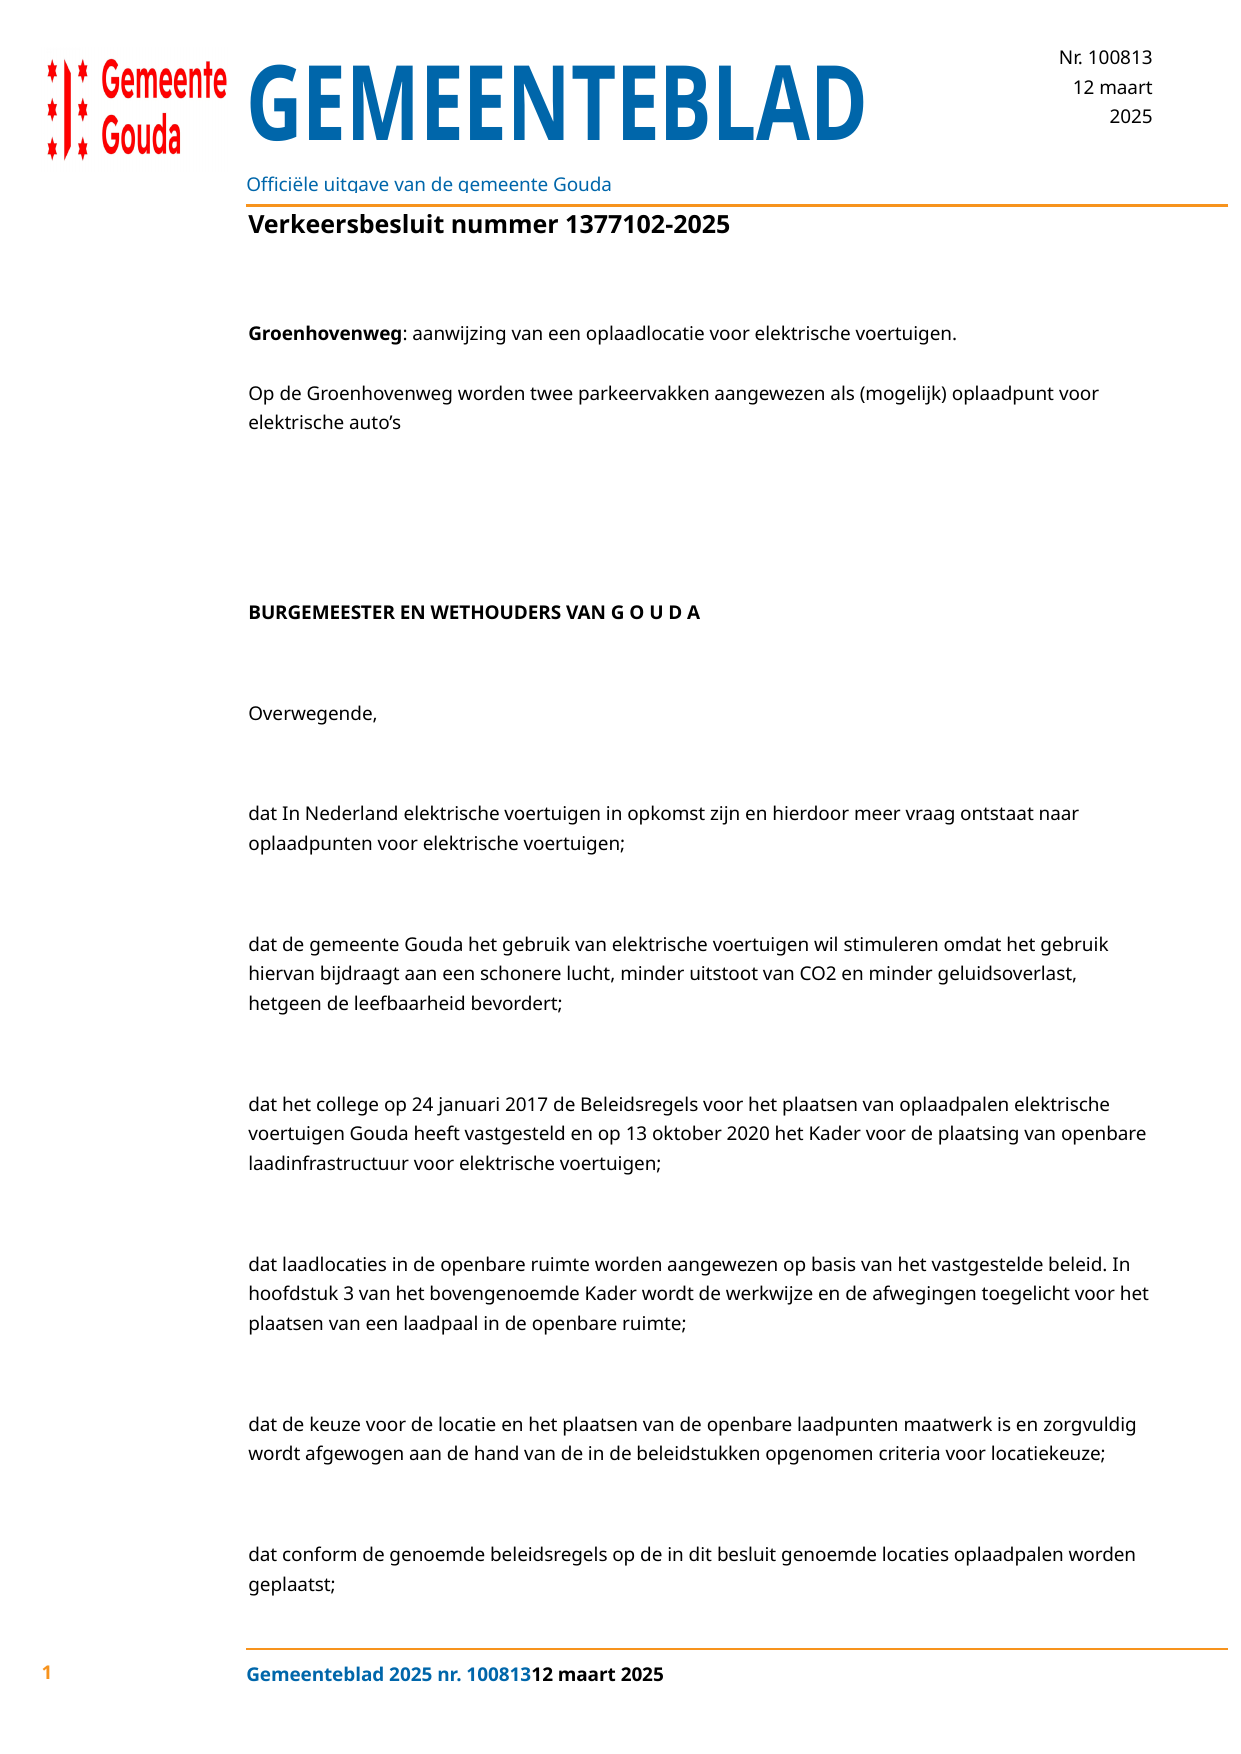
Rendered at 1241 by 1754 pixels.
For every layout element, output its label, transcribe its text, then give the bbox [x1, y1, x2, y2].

text Op de Groenhovenweg worden twee parkeervakken aangewezen als (mogelijk) oplaadpunt voor elektrische auto’s [248, 380, 1152, 435]
text Overwegende, [248, 700, 1152, 726]
text dat de keuze voor de locatie en het plaatsen van de openbare laadpunten maatwerk is en zorgvuldig wordt afgewogen aan de hand van de in de beleidstukken opgenomen criteria voor locatiekeuze; [248, 1411, 1152, 1466]
text dat In Nederland elektrische voertuigen in opkomst zijn en hierdoor meer vraag ontstaat naar oplaadpunten voor elektrische voertuigen; [248, 801, 1152, 856]
text dat de gemeente Gouda het gebruik van elektrische voertuigen wil stimuleren omdat het gebruik hiervan bijdraagt aan een schonere lucht, minder uitstoot van CO2 en minder geluidsoverlast, hetgeen de leefbaarheid bevordert; [248, 931, 1152, 1016]
text Verkeersbesluit nummer 1377102-2025 [248, 207, 1152, 241]
text Groenhovenweg: aanwijzing van een oplaadlocatie voor elektrische voertuigen. [248, 321, 1152, 346]
picture [41, 47, 231, 172]
text dat laadlocaties in de openbare ruimte worden aangewezen op basis van het vastgestelde beleid. In hoofdstuk 3 van het bovengenoemde Kader wordt de werkwijze en de afwegingen toegelicht voor het plaatsen van een laadpaal in de openbare ruimte; [248, 1251, 1152, 1336]
text dat conform de genoemde beleidsregels op de in dit besluit genoemde locaties oplaadpalen worden geplaatst; [248, 1541, 1152, 1597]
text BURGEMEESTER EN WETHOUDERS VAN G O U D A [248, 599, 1152, 625]
text dat het college op 24 januari 2017 de Beleidsregels voor het plaatsen van oplaadpalen elektrische voertuigen Gouda heeft vastgesteld en op 13 oktober 2020 het Kader voor de plaatsing van openbare laadinfrastructuur voor elektrische voertuigen; [248, 1091, 1152, 1176]
